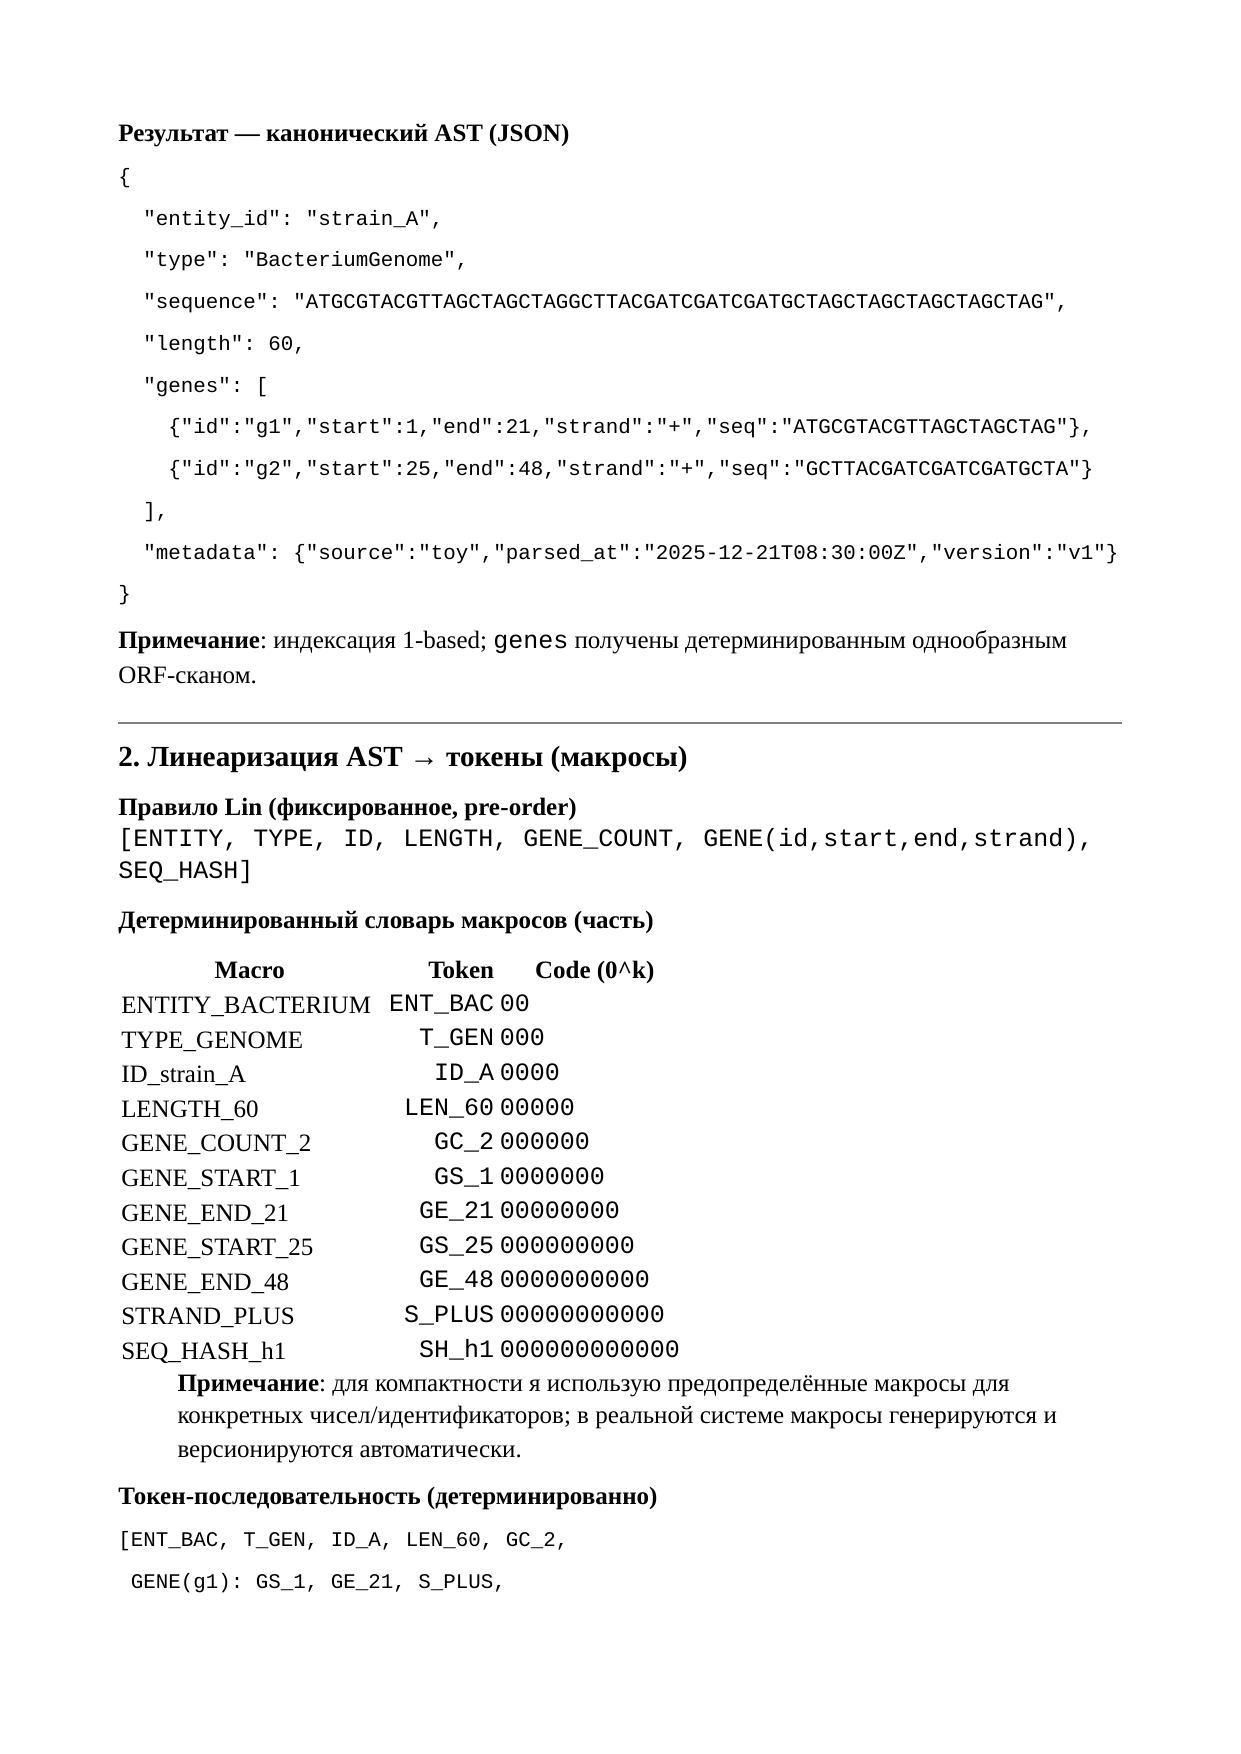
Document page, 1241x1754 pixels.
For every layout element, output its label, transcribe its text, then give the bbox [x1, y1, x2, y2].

table_cell GE_48 [381, 1264, 497, 1298]
table_cell GENE_COUNT_2 [118, 1126, 381, 1160]
text [ENT_BAC, T_GEN, ID_A, LEN_60, GC_2, [118, 1529, 1122, 1552]
text Токен‑последовательность (детерминированно) [118, 1481, 1122, 1510]
table_cell ID_A [381, 1056, 497, 1091]
table_cell GENE_START_1 [118, 1160, 381, 1195]
table_header Macro [118, 953, 381, 987]
text } [118, 583, 1122, 607]
table_cell GE_21 [381, 1195, 497, 1229]
table_cell GENE_START_25 [118, 1229, 381, 1264]
table_cell STRAND_PLUS [118, 1299, 381, 1333]
table_cell 000000000 [497, 1229, 692, 1264]
table_cell 0000000 [497, 1160, 692, 1195]
table_cell ENT_BAC [381, 987, 497, 1022]
text "length": 60, [118, 333, 1122, 356]
text "genes": [ [118, 374, 1122, 398]
table_cell GS_25 [381, 1229, 497, 1264]
text Примечание: индексация 1‑based; genes получены детерминированным однообразным ORF‑сканом. [118, 625, 1122, 689]
text GENE(g1): GS_1, GE_21, S_PLUS, [118, 1571, 1122, 1594]
table_cell 0000 [497, 1056, 692, 1091]
text Детерминированный словарь макросов (часть) [118, 905, 1122, 934]
text "entity_id": "strain_A", [118, 207, 1122, 231]
table_header Token [381, 953, 497, 987]
table_cell ENTITY_BACTERIUM [118, 987, 381, 1022]
text "sequence": "ATGCGTACGTTAGCTAGCTAGGCTTACGATCGATCGATGCTAGCTAGCTAGCTAGCTAG", [118, 291, 1122, 315]
text {"id":"g2","start":25,"end":48,"strand":"+","seq":"GCTTACGATCGATCGATGCTA"} [118, 458, 1122, 482]
table_cell 0000000000 [497, 1264, 692, 1298]
table_cell SEQ_HASH_h1 [118, 1333, 381, 1368]
table_cell GC_2 [381, 1126, 497, 1160]
text ], [118, 500, 1122, 523]
table_cell ID_strain_A [118, 1056, 381, 1091]
table_cell 00000000 [497, 1195, 692, 1229]
table_cell LEN_60 [381, 1091, 497, 1126]
table_cell SH_h1 [381, 1333, 497, 1368]
text {"id":"g1","start":1,"end":21,"strand":"+","seq":"ATGCGTACGTTAGCTAGCTAG"}, [118, 416, 1122, 440]
table_cell 00000 [497, 1091, 692, 1126]
table_cell 00000000000 [497, 1299, 692, 1333]
text Примечание: для компактности я использую предопределённые макросы для конкретных чисел/идентификаторов; в реальной системе макросы генерируются и версионируются автоматически. [177, 1368, 1063, 1462]
text Правило Lin (фиксированное, pre‑order) [ENTITY, TYPE, ID, LENGTH, GENE_COUNT, GENE(id,start,end,strand), SEQ_HASH] [118, 792, 1122, 886]
table_cell 00 [497, 987, 692, 1022]
table_cell S_PLUS [381, 1299, 497, 1333]
table_header Code (0^k) [497, 953, 692, 987]
text { [118, 166, 1122, 189]
table_cell T_GEN [381, 1022, 497, 1056]
table_cell 000000 [497, 1126, 692, 1160]
table_cell 000000000000 [497, 1333, 692, 1368]
text Результат — канонический AST (JSON) [118, 118, 1122, 147]
table_cell GENE_END_48 [118, 1264, 381, 1298]
text "type": "BacteriumGenome", [118, 249, 1122, 273]
table_cell GS_1 [381, 1160, 497, 1195]
table_cell LENGTH_60 [118, 1091, 381, 1126]
text "metadata": {"source":"toy","parsed_at":"2025-12-21T08:30:00Z","version":"v1"} [118, 542, 1122, 565]
subtitle 2. Линеаризация AST → токены (макросы) [118, 739, 1122, 773]
table_cell TYPE_GENOME [118, 1022, 381, 1056]
table_cell 000 [497, 1022, 692, 1056]
table_cell GENE_END_21 [118, 1195, 381, 1229]
